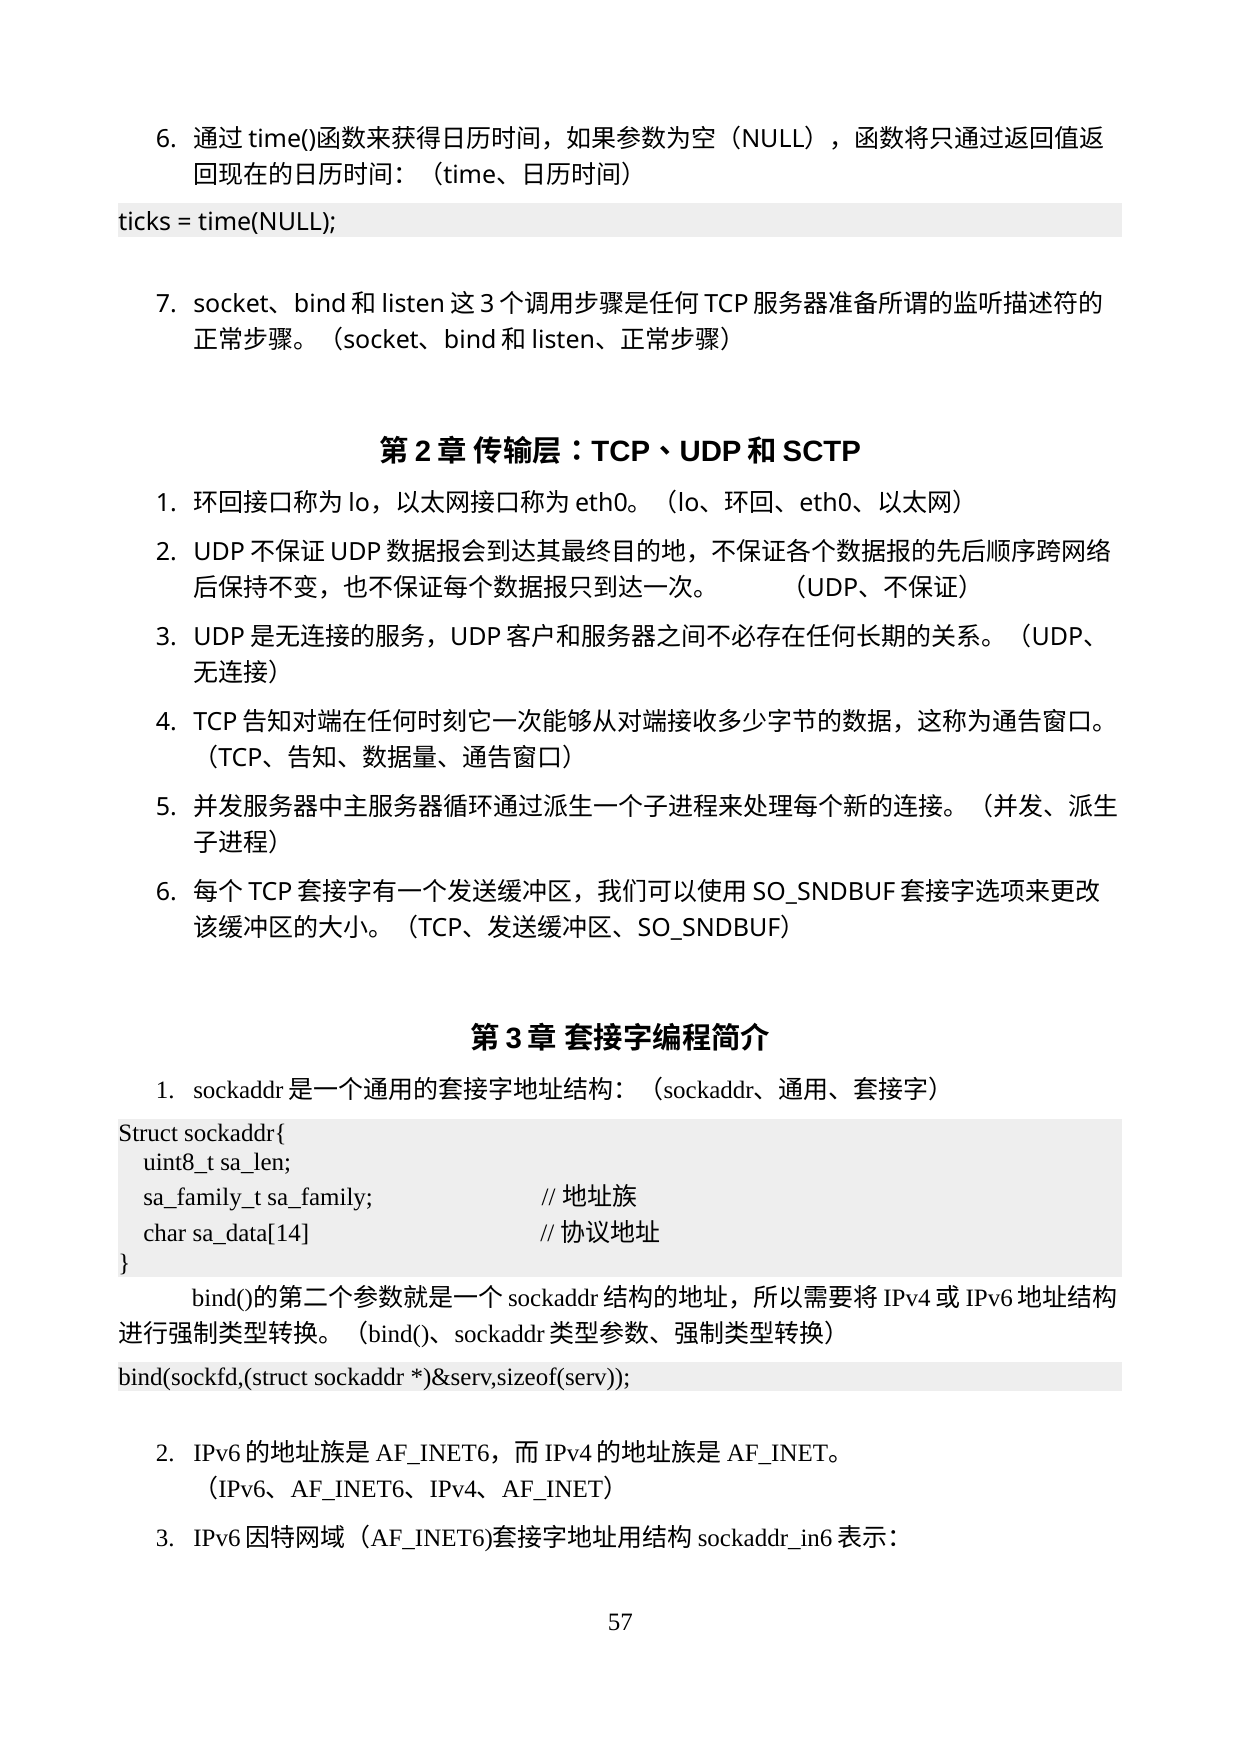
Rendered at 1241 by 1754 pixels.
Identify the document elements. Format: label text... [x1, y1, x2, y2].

text bind()的第二个参数就是一个sockaddr结构的地址，所以需要将IPv4或IPv6地址结构进行强制类型转换。（bind()、sockaddr类型参数、强制类型转换） [118, 1277, 1122, 1350]
table_header Struct sockaddr{ uint8_t sa_len; sa_family_t sa_family; // 地址族 char sa_data[14] // 协议地址 } [118, 1119, 1122, 1277]
list 并发服务器中主服务器循环通过派生一个子进程来处理每个新的连接。（并发、派生子进程） [156, 786, 1122, 859]
list sockaddr是一个通用的套接字地址结构：（sockaddr、通用、套接字） [156, 1070, 1122, 1106]
subtitle 第3章 套接字编程简介 [118, 1017, 1122, 1057]
subtitle 第2章 传输层：TCP、UDP和SCTP [118, 430, 1122, 470]
list UDP是无连接的服务，UDP客户和服务器之间不必存在任何长期的关系。（UDP、无连接） [156, 616, 1122, 689]
list 每个TCP套接字有一个发送缓冲区，我们可以使用SO_SNDBUF套接字选项来更改该缓冲区的大小。（TCP、发送缓冲区、SO_SNDBUF） [156, 871, 1122, 944]
list socket、bind和listen这3个调用步骤是任何TCP服务器准备所谓的监听描述符的正常步骤。（socket、bind和listen、正常步骤） [156, 284, 1122, 356]
list IPv6因特网域（AF_INET6)套接字地址用结构sockaddr_in6表示： [156, 1517, 1122, 1553]
list 环回接口称为lo，以太网接口称为eth0。（lo、环回、eth0、以太网） [156, 482, 1122, 519]
list UDP不保证UDP数据报会到达其最终目的地，不保证各个数据报的先后顺序跨网络后保持不变，也不保证每个数据报只到达一次。 （UDP、不保证） [156, 531, 1122, 604]
list TCP告知对端在任何时刻它一次能够从对端接收多少字节的数据，这称为通告窗口。（TCP、告知、数据量、通告窗口） [156, 701, 1122, 774]
table_header bind(sockfd,(struct sockaddr *)&serv,sizeof(serv)); [118, 1362, 1122, 1391]
list IPv6的地址族是AF_INET6，而IPv4的地址族是AF_INET。（IPv6、AF_INET6、IPv4、AF_INET） [156, 1432, 1122, 1505]
table_header ticks = time(NULL); [118, 203, 1122, 237]
list 通过time()函数来获得日历时间，如果参数为空（NULL），函数将只通过返回值返回现在的日历时间：（time、日历时间） [156, 118, 1122, 191]
